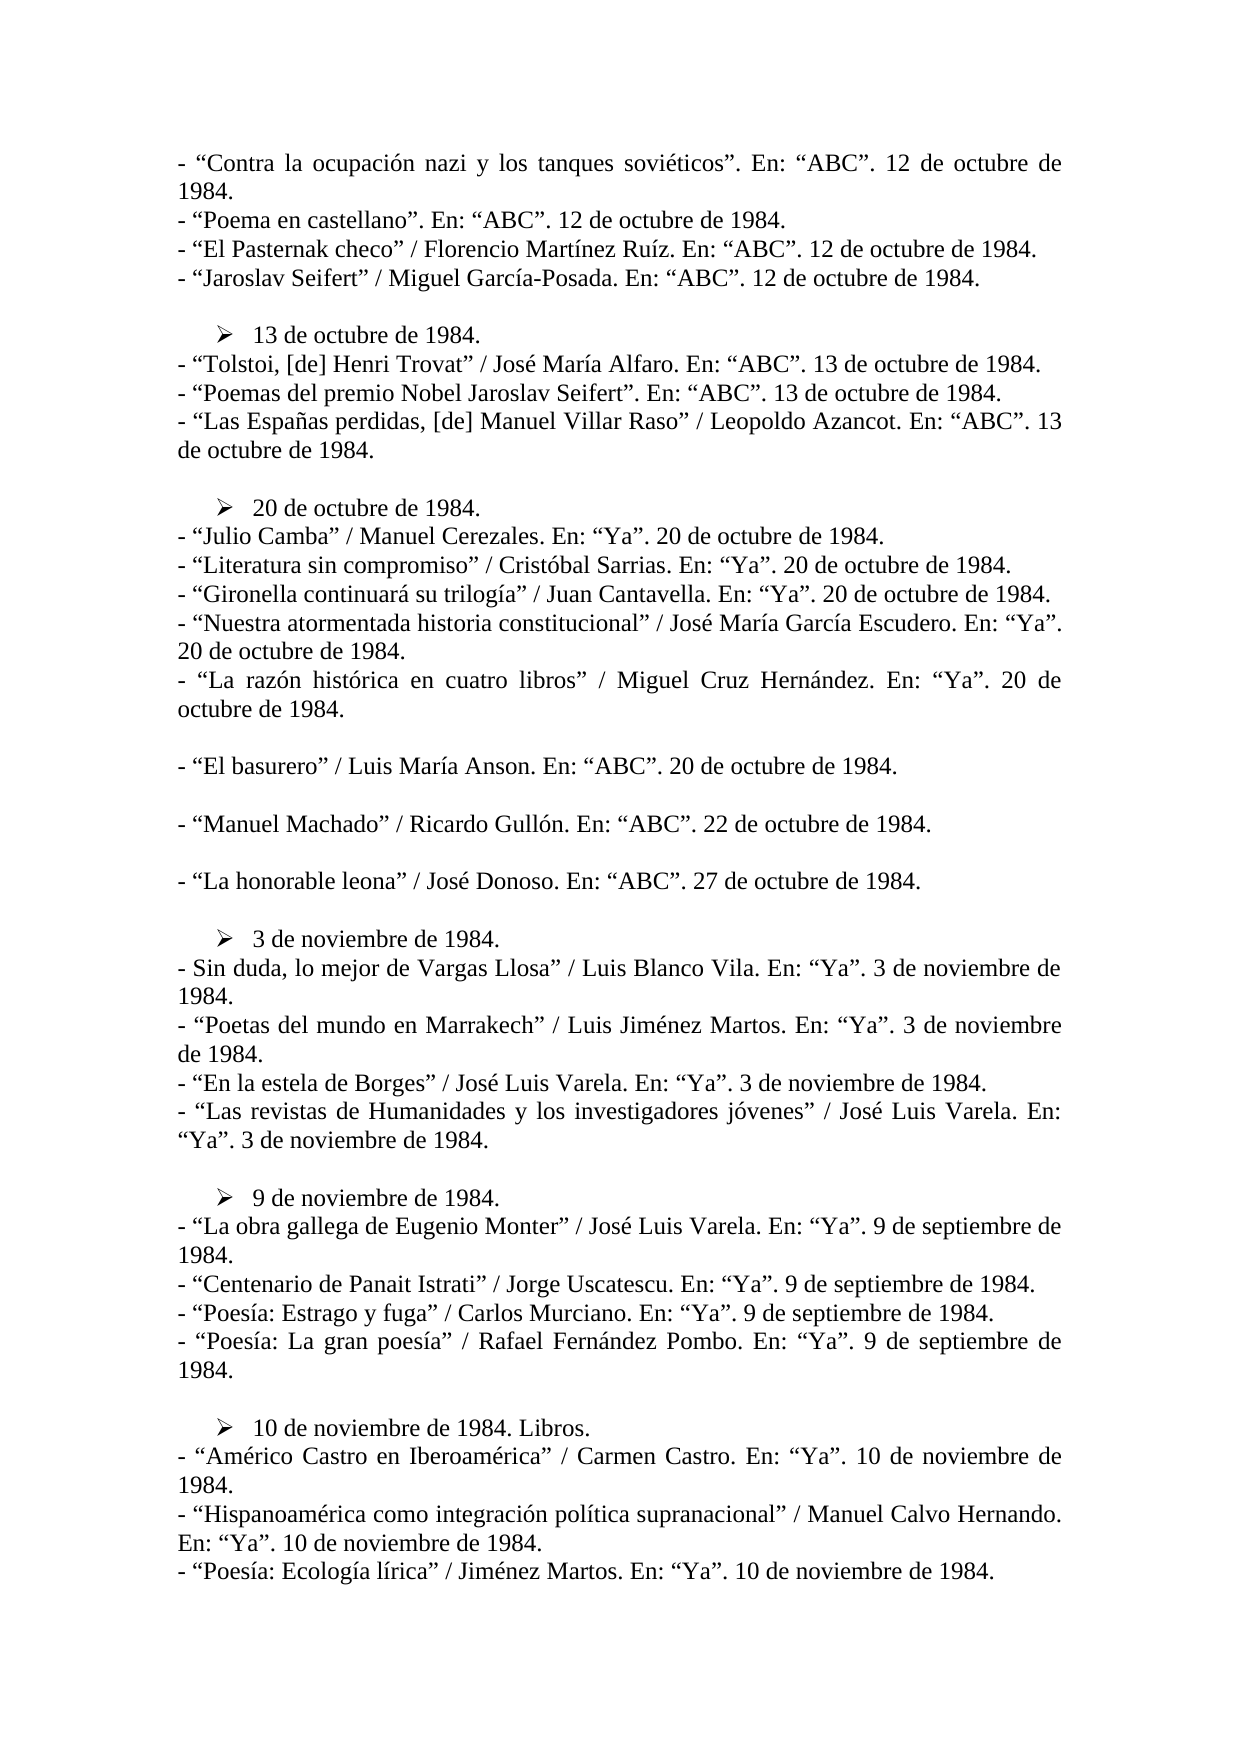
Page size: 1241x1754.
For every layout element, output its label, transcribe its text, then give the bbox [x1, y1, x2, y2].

text - “Américo Castro en Iberoamérica” / Carmen Castro. En: “Ya”. 10 de noviembre de 1984. [177, 1441, 1063, 1499]
text - “Poesía: La gran poesía” / Rafael Fernández Pombo. En: “Ya”. 9 de septiembre de 1984. [177, 1326, 1063, 1384]
text - “La honorable leona” / José Donoso. En: “ABC”. 27 de octubre de 1984. [177, 866, 1063, 895]
text - “Hispanoamérica como integración política supranacional” / Manuel Calvo Hernando. En: “Ya”. 10 de noviembre de 1984. [177, 1499, 1063, 1556]
text - “Poesía: Estrago y fuga” / Carlos Murciano. En: “Ya”. 9 de septiembre de 1984. [177, 1298, 1063, 1326]
list 13 de octubre de 1984. [215, 320, 1063, 349]
text - “Literatura sin compromiso” / Cristóbal Sarrias. En: “Ya”. 20 de octubre de 1984. [177, 550, 1063, 579]
text - Sin duda, lo mejor de Vargas Llosa” / Luis Blanco Vila. En: “Ya”. 3 de noviembre de 1984. [177, 953, 1063, 1010]
list 9 de noviembre de 1984. [215, 1183, 1063, 1211]
text - “Gironella continuará su trilogía” / Juan Cantavella. En: “Ya”. 20 de octubre de 1984. [177, 579, 1063, 608]
list 20 de octubre de 1984. [215, 493, 1063, 521]
text - “Poesía: Ecología lírica” / Jiménez Martos. En: “Ya”. 10 de noviembre de 1984. [177, 1556, 1063, 1585]
text - “Julio Camba” / Manuel Cerezales. En: “Ya”. 20 de octubre de 1984. [177, 521, 1063, 550]
text - “Las Españas perdidas, [de] Manuel Villar Raso” / Leopoldo Azancot. En: “ABC”. 13 de octubre de 1984. [177, 406, 1063, 464]
text - “La razón histórica en cuatro libros” / Miguel Cruz Hernández. En: “Ya”. 20 de octubre de 1984. [177, 665, 1063, 723]
text - “La obra gallega de Eugenio Monter” / José Luis Varela. En: “Ya”. 9 de septiembre de 1984. [177, 1211, 1063, 1269]
text - “Tolstoi, [de] Henri Trovat” / José María Alfaro. En: “ABC”. 13 de octubre de 1984. [177, 349, 1063, 378]
text - “Poemas del premio Nobel Jaroslav Seifert”. En: “ABC”. 13 de octubre de 1984. [177, 378, 1063, 406]
text - “Poema en castellano”. En: “ABC”. 12 de octubre de 1984. [177, 205, 1063, 234]
text - “Contra la ocupación nazi y los tanques soviéticos”. En: “ABC”. 12 de octubre de 1984. [177, 148, 1063, 205]
text - “El Pasternak checo” / Florencio Martínez Ruíz. En: “ABC”. 12 de octubre de 1984. [177, 234, 1063, 263]
text - “Las revistas de Humanidades y los investigadores jóvenes” / José Luis Varela. En: “Ya”. 3 de noviembre de 1984. [177, 1096, 1063, 1154]
text - “En la estela de Borges” / José Luis Varela. En: “Ya”. 3 de noviembre de 1984. [177, 1068, 1063, 1096]
list 10 de noviembre de 1984. Libros. [215, 1413, 1063, 1441]
text - “Nuestra atormentada historia constitucional” / José María García Escudero. En: “Ya”. 20 de octubre de 1984. [177, 608, 1063, 665]
text - “Poetas del mundo en Marrakech” / Luis Jiménez Martos. En: “Ya”. 3 de noviembre de 1984. [177, 1010, 1063, 1068]
text - “El basurero” / Luis María Anson. En: “ABC”. 20 de octubre de 1984. [177, 751, 1063, 780]
list 3 de noviembre de 1984. [215, 924, 1063, 953]
text - “Manuel Machado” / Ricardo Gullón. En: “ABC”. 22 de octubre de 1984. [177, 809, 1063, 838]
text - “Jaroslav Seifert” / Miguel García-Posada. En: “ABC”. 12 de octubre de 1984. [177, 263, 1063, 291]
text - “Centenario de Panait Istrati” / Jorge Uscatescu. En: “Ya”. 9 de septiembre de 1984. [177, 1269, 1063, 1298]
